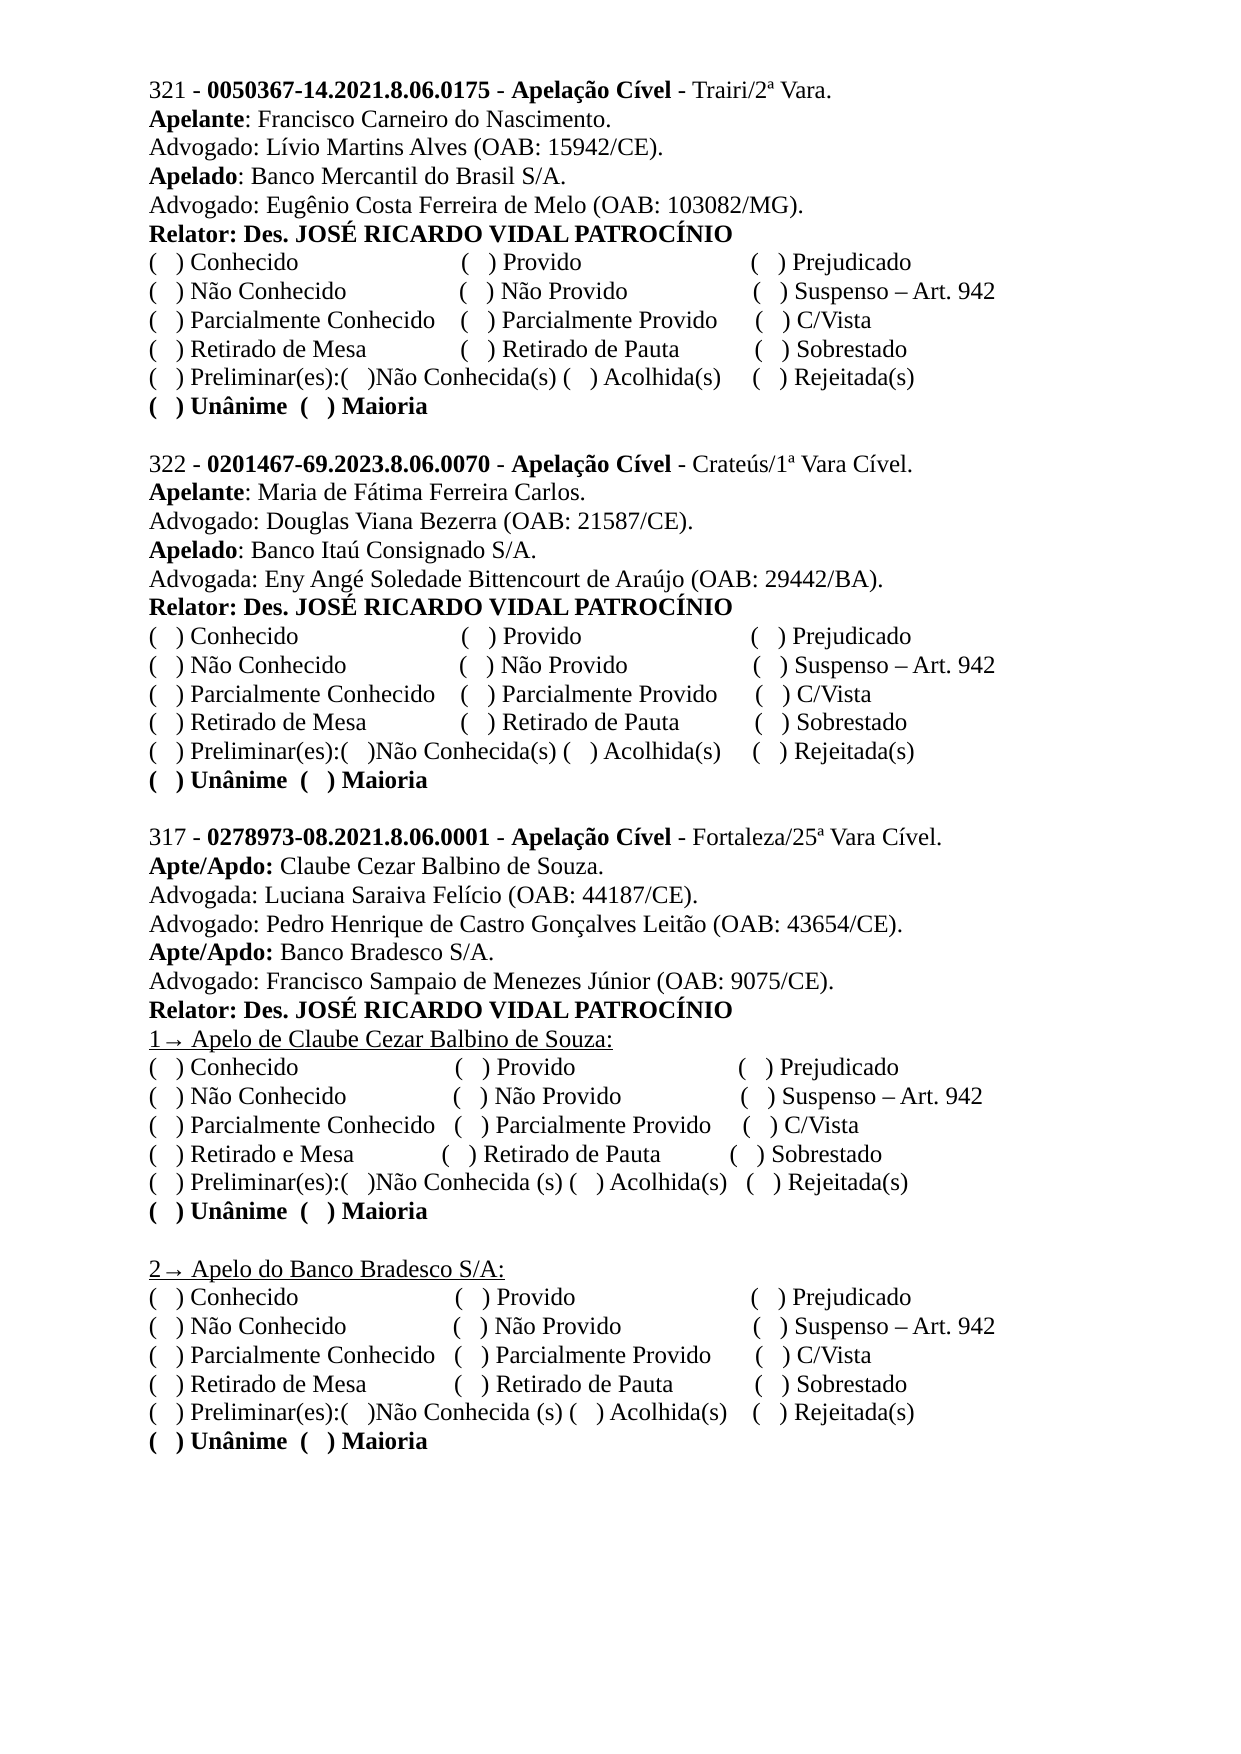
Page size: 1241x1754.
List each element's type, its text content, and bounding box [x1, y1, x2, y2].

text ( ) Parcialmente Conhecido ( ) Parcialmente Provido ( ) C/Vista [148, 1110, 1158, 1139]
text Apte/Apdo: Claube Cezar Balbino de Souza. [148, 851, 1141, 880]
text ( ) Não Conhecido ( ) Não Provido ( ) Suspenso – Art. 942 [148, 1311, 1158, 1340]
text Advogado: Francisco Sampaio de Menezes Júnior (OAB: 9075/CE). [148, 966, 1141, 995]
text ( ) Conhecido ( ) Provido ( ) Prejudicado [148, 247, 1141, 276]
text ( ) Retirado de Mesa ( ) Retirado de Pauta ( ) Sobrestado [148, 1369, 1158, 1397]
text Apte/Apdo: Banco Bradesco S/A. [148, 937, 1141, 966]
text 321 - 0050367-14.2021.8.06.0175 - Apelação Cível - Trairi/2ª Vara. [148, 75, 1141, 104]
text ( ) Não Conhecido ( ) Não Provido ( ) Suspenso – Art. 942 [148, 650, 1158, 679]
text 1→ Apelo de Claube Cezar Balbino de Souza: [148, 1024, 1141, 1052]
text ( ) Conhecido ( ) Provido ( ) Prejudicado [148, 1282, 1141, 1311]
text Advogado: Douglas Viana Bezerra (OAB: 21587/CE). [148, 506, 1141, 535]
text Relator: Des. JOSÉ RICARDO VIDAL PATROCÍNIO [148, 995, 1141, 1024]
text ( ) Parcialmente Conhecido ( ) Parcialmente Provido ( ) C/Vista [148, 1340, 1158, 1369]
text Advogada: Eny Angé Soledade Bittencourt de Araújo (OAB: 29442/BA). [148, 564, 1141, 592]
text ( ) Unânime ( ) Maioria [148, 391, 1158, 420]
text ( ) Parcialmente Conhecido ( ) Parcialmente Provido ( ) C/Vista [148, 679, 1158, 707]
text ( ) Unânime ( ) Maioria [148, 765, 1158, 794]
text 322 - 0201467-69.2023.8.06.0070 - Apelação Cível - Crateús/1ª Vara Cível. [148, 449, 1141, 477]
text 317 - 0278973-08.2021.8.06.0001 - Apelação Cível - Fortaleza/25ª Vara Cível. [148, 822, 1141, 851]
text ( ) Preliminar(es):( )Não Conhecida(s) ( ) Acolhida(s) ( ) Rejeitada(s) [148, 362, 1158, 391]
text ( ) Não Conhecido ( ) Não Provido ( ) Suspenso – Art. 942 [148, 276, 1158, 305]
text Advogado: Eugênio Costa Ferreira de Melo (OAB: 103082/MG). [148, 190, 1141, 219]
text ( ) Preliminar(es):( )Não Conhecida (s) ( ) Acolhida(s) ( ) Rejeitada(s) [148, 1167, 1158, 1196]
text Advogada: Luciana Saraiva Felício (OAB: 44187/CE). [148, 880, 1141, 909]
text 2→ Apelo do Banco Bradesco S/A: [148, 1254, 1141, 1282]
text ( ) Não Conhecido ( ) Não Provido ( ) Suspenso – Art. 942 [148, 1081, 1158, 1110]
text Apelado: Banco Mercantil do Brasil S/A. [148, 161, 1141, 190]
text ( ) Conhecido ( ) Provido ( ) Prejudicado [148, 621, 1141, 650]
text Relator: Des. JOSÉ RICARDO VIDAL PATROCÍNIO [148, 592, 1141, 621]
text Advogado: Pedro Henrique de Castro Gonçalves Leitão (OAB: 43654/CE). [148, 909, 1141, 937]
text ( ) Parcialmente Conhecido ( ) Parcialmente Provido ( ) C/Vista [148, 305, 1158, 334]
text ( ) Retirado de Mesa ( ) Retirado de Pauta ( ) Sobrestado [148, 707, 1158, 736]
text ( ) Retirado de Mesa ( ) Retirado de Pauta ( ) Sobrestado [148, 334, 1158, 362]
text ( ) Preliminar(es):( )Não Conhecida(s) ( ) Acolhida(s) ( ) Rejeitada(s) [148, 736, 1158, 765]
text Relator: Des. JOSÉ RICARDO VIDAL PATROCÍNIO [148, 219, 1141, 247]
text Apelado: Banco Itaú Consignado S/A. [148, 535, 1141, 564]
text Advogado: Lívio Martins Alves (OAB: 15942/CE). [148, 132, 1141, 161]
text ( ) Preliminar(es):( )Não Conhecida (s) ( ) Acolhida(s) ( ) Rejeitada(s) [148, 1397, 1158, 1426]
text ( ) Unânime ( ) Maioria [148, 1196, 1158, 1225]
text ( ) Retirado e Mesa ( ) Retirado de Pauta ( ) Sobrestado [148, 1139, 1158, 1167]
text Apelante: Francisco Carneiro do Nascimento. [148, 104, 1141, 132]
text Apelante: Maria de Fátima Ferreira Carlos. [148, 477, 1141, 506]
text ( ) Conhecido ( ) Provido ( ) Prejudicado [148, 1052, 1141, 1081]
text ( ) Unânime ( ) Maioria [148, 1426, 1158, 1455]
